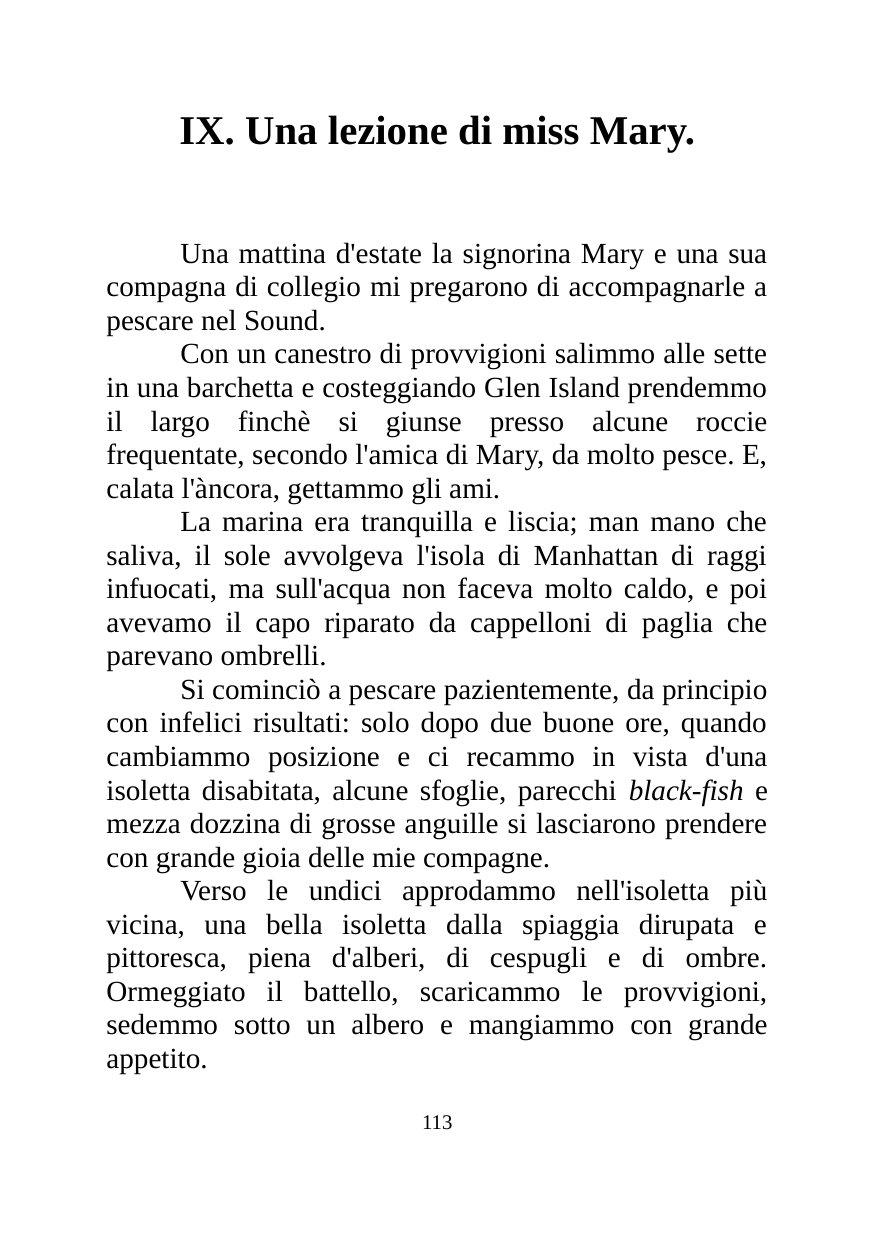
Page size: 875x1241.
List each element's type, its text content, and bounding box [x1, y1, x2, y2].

text Una mattina d'estate la signorina Mary e una sua compagna di collegio mi pregarono di accompagnarle a pescare nel Sound. [106, 236, 768, 337]
subtitle IX. Una lezione di miss Mary. [106, 106, 768, 153]
text La marina era tranquilla e liscia; man mano che saliva, il sole avvolgeva l'isola di Manhattan di raggi infuocati, ma sull'acqua non faceva molto caldo, e poi avevamo il capo riparato da cappelloni di paglia che parevano ombrelli. [106, 504, 768, 672]
text Con un canestro di provvigioni salimmo alle sette in una barchetta e costeggiando Glen Island prendemmo il largo finchè si giunse presso alcune roccie frequentate, secondo l'amica di Mary, da molto pesce. E, calata l'àncora, gettammo gli ami. [106, 337, 768, 504]
text Si cominciò a pescare pazientemente, da principio con infelici risultati: solo dopo due buone ore, quando cambiammo posizione e ci recammo in vista d'una isoletta disabitata, alcune sfoglie, parecchi black-fish e mezza dozzina di grosse anguille si lasciarono prendere con grande gioia delle mie compagne. [106, 672, 768, 873]
text Verso le undici approdammo nell'isoletta più vicina, una bella isoletta dalla spiaggia dirupata e pittoresca, piena d'alberi, di cespugli e di ombre. Ormeggiato il battello, scaricammo le provvigioni, sedemmo sotto un albero e mangiammo con grande appetito. [106, 873, 768, 1074]
